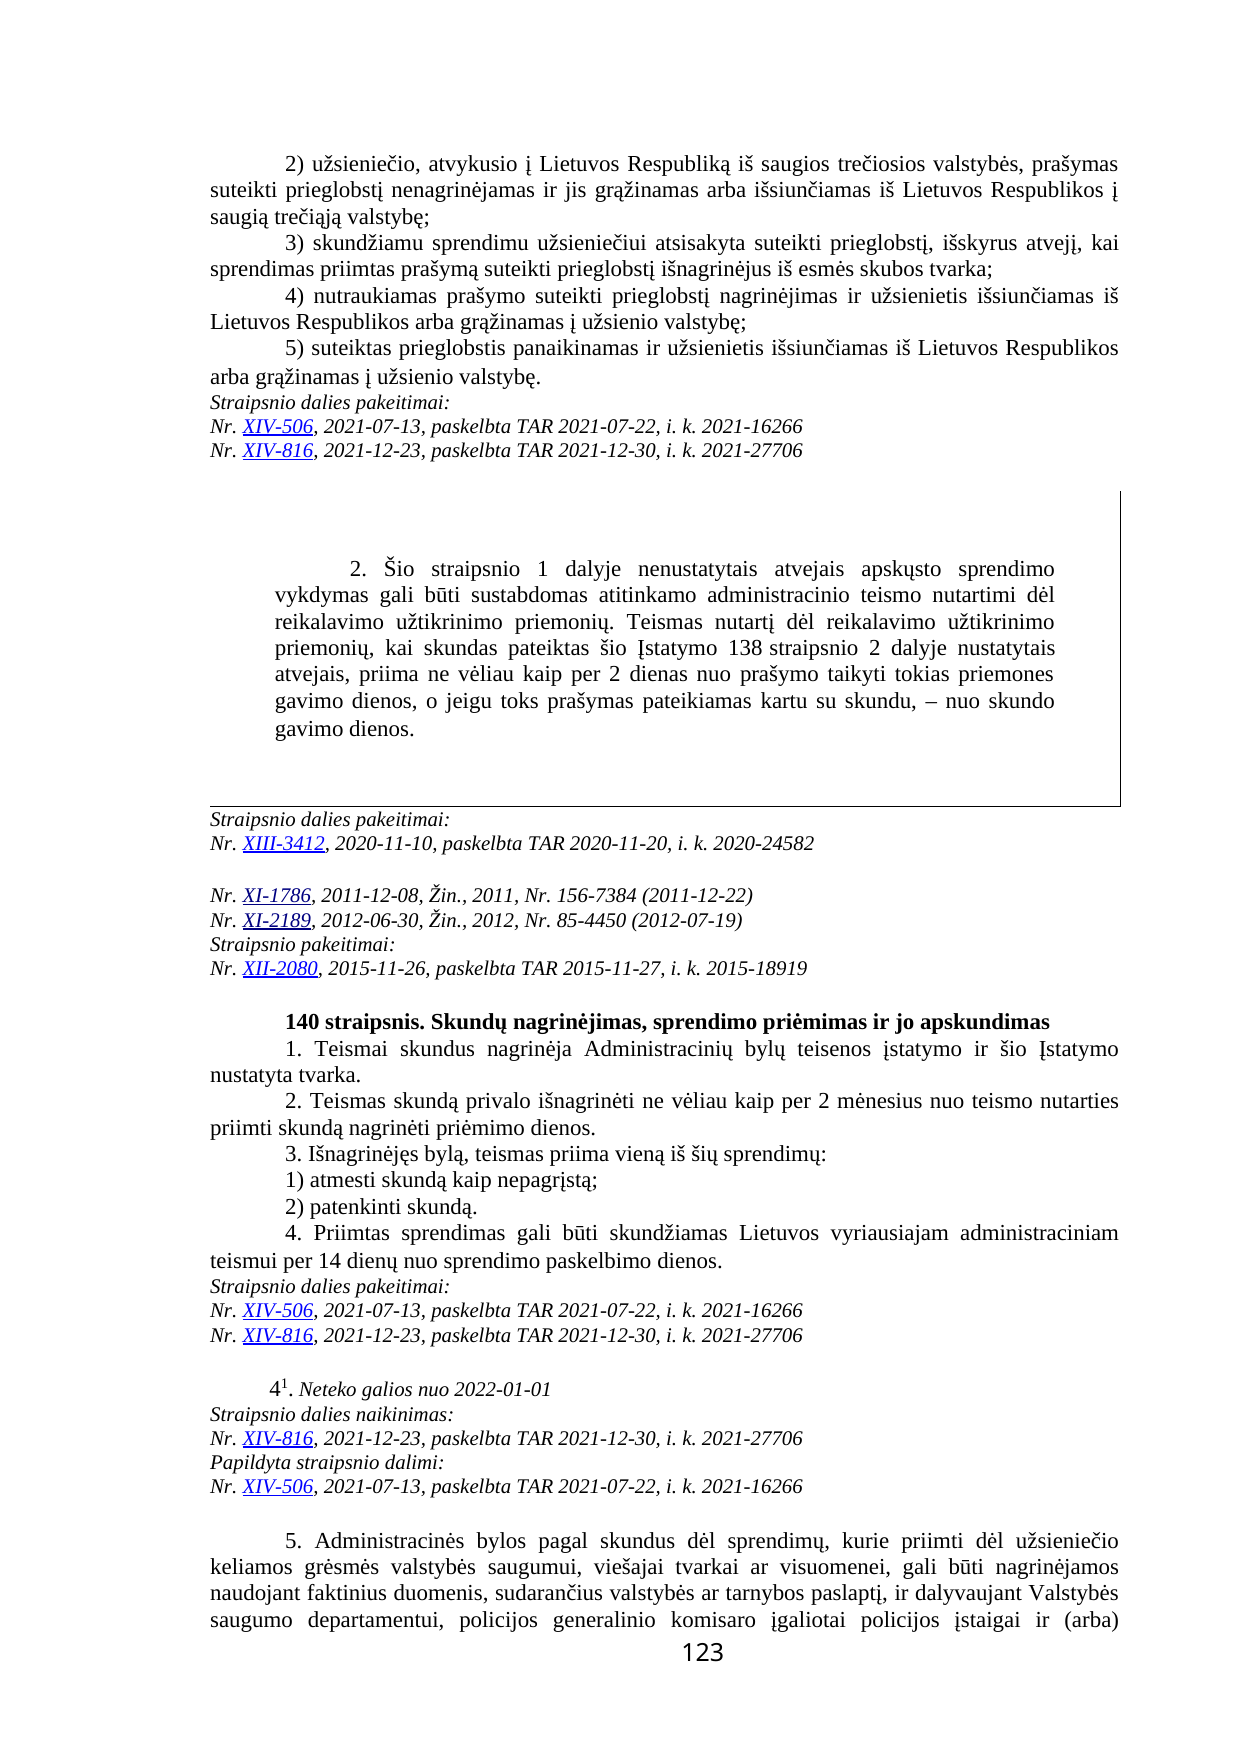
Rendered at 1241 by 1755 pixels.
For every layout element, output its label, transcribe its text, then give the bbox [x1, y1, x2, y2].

text 5) suteiktas prieglobstis panaikinamas ir užsienietis išsiunčiamas iš Lietuvos Respublikos arba grąžinamas į užsienio valstybę. [210, 334, 1120, 389]
text 3. Išnagrinėjęs bylą, teismas priima vieną iš šių sprendimų: [210, 1140, 1120, 1167]
text 4. Priimtas sprendimas gali būti skundžiamas Lietuvos vyriausiajam administraciniam teismui per 14 dienų nuo sprendimo paskelbimo dienos. [210, 1219, 1120, 1274]
text Papildyta straipsnio dalimi: [210, 1450, 1120, 1474]
text 1. Teismai skundus nagrinėja Administracinių bylų teisenos įstatymo ir šio Įstatymo nustatyta tvarka. [210, 1035, 1120, 1087]
text 4) nutraukiamas prašymo suteikti prieglobstį nagrinėjimas ir užsienietis išsiunčiamas iš Lietuvos Respublikos arba grąžinamas į užsienio valstybę; [210, 282, 1120, 334]
text 140 straipsnis. Skundų nagrinėjimas, sprendimo priėmimas ir jo apskundimas [210, 1008, 1120, 1035]
text Straipsnio dalies pakeitimai: [210, 807, 1120, 831]
text 3) skundžiamu sprendimu užsieniečiui atsisakyta suteikti prieglobstį, išskyrus atvejį, kai sprendimas priimtas prašymą suteikti prieglobstį išnagrinėjus iš esmės skubos tvarka; [210, 229, 1120, 282]
text Straipsnio dalies pakeitimai: [210, 389, 1120, 414]
text Nr. XIV-816, 2021-12-23, paskelbta TAR 2021-12-30, i. k. 2021-27706 [210, 1426, 1120, 1450]
text 2. Šio straipsnio 1 dalyje nenustatytais atvejais apskųsto sprendimo vykdymas gali būti sustabdomas atitinkamo administracinio teismo nutartimi dėl reikalavimo užtikrinimo priemonių. Teismas nutartį dėl reikalavimo užtikrinimo priemonių, kai skundas pateiktas šio Įstatymo 138 straipsnio 2 dalyje nustatytais atvejais, priima ne vėliau kaip per 2 dienas nuo prašymo taikyti tokias priemones gavimo dienos, o jeigu toks prašymas pateikiamas kartu su skundu, – nuo skundo gavimo dienos. [210, 491, 1120, 806]
text Straipsnio pakeitimai: [210, 932, 1120, 956]
text 2) patenkinti skundą. [210, 1193, 1120, 1219]
text Nr. XIV-506, 2021-07-13, paskelbta TAR 2021-07-22, i. k. 2021-16266 [210, 414, 1120, 438]
text Nr. XII-2080, 2015-11-26, paskelbta TAR 2015-11-27, i. k. 2015-18919 [210, 956, 1120, 980]
text Nr. XI-1786, 2011-12-08, Žin., 2011, Nr. 156-7384 (2011-12-22) [210, 883, 1120, 907]
text 1) atmesti skundą kaip nepagrįstą; [210, 1167, 1120, 1193]
text Straipsnio dalies naikinimas: [210, 1402, 1120, 1426]
text Nr. XI-2189, 2012-06-30, Žin., 2012, Nr. 85-4450 (2012-07-19) [210, 907, 1120, 932]
text 2) užsieniečio, atvykusio į Lietuvos Respubliką iš saugios trečiosios valstybės, prašymas suteikti prieglobstį nenagrinėjamas ir jis grąžinamas arba išsiunčiamas iš Lietuvos Respublikos į saugią trečiąją valstybę; [210, 150, 1120, 229]
text Nr. XIV-816, 2021-12-23, paskelbta TAR 2021-12-30, i. k. 2021-27706 [210, 438, 1120, 462]
text Nr. XIV-506, 2021-07-13, paskelbta TAR 2021-07-22, i. k. 2021-16266 [210, 1298, 1120, 1322]
text 5. Administracinės bylos pagal skundus dėl sprendimų, kurie priimti dėl užsieniečio keliamos grėsmės valstybės saugumui, viešajai tvarkai ar visuomenei, gali būti nagrinėjamos naudojant faktinius duomenis, sudarančius valstybės ar tarnybos paslaptį, ir dalyvaujant Valstybės saugumo departamentui, policijos generalinio komisaro įgaliotai policijos įstaigai ir (arba) [210, 1527, 1120, 1632]
text Nr. XIV-506, 2021-07-13, paskelbta TAR 2021-07-22, i. k. 2021-16266 [210, 1474, 1120, 1498]
text Straipsnio dalies pakeitimai: [210, 1274, 1120, 1298]
text Nr. XIV-816, 2021-12-23, paskelbta TAR 2021-12-30, i. k. 2021-27706 [210, 1322, 1120, 1347]
text Nr. XIII-3412, 2020-11-10, paskelbta TAR 2020-11-20, i. k. 2020-24582 [210, 831, 1120, 855]
text 41. Neteko galios nuo 2022-01-01 [210, 1375, 1120, 1402]
text 2. Teismas skundą privalo išnagrinėti ne vėliau kaip per 2 mėnesius nuo teismo nutarties priimti skundą nagrinėti priėmimo dienos. [210, 1087, 1120, 1140]
